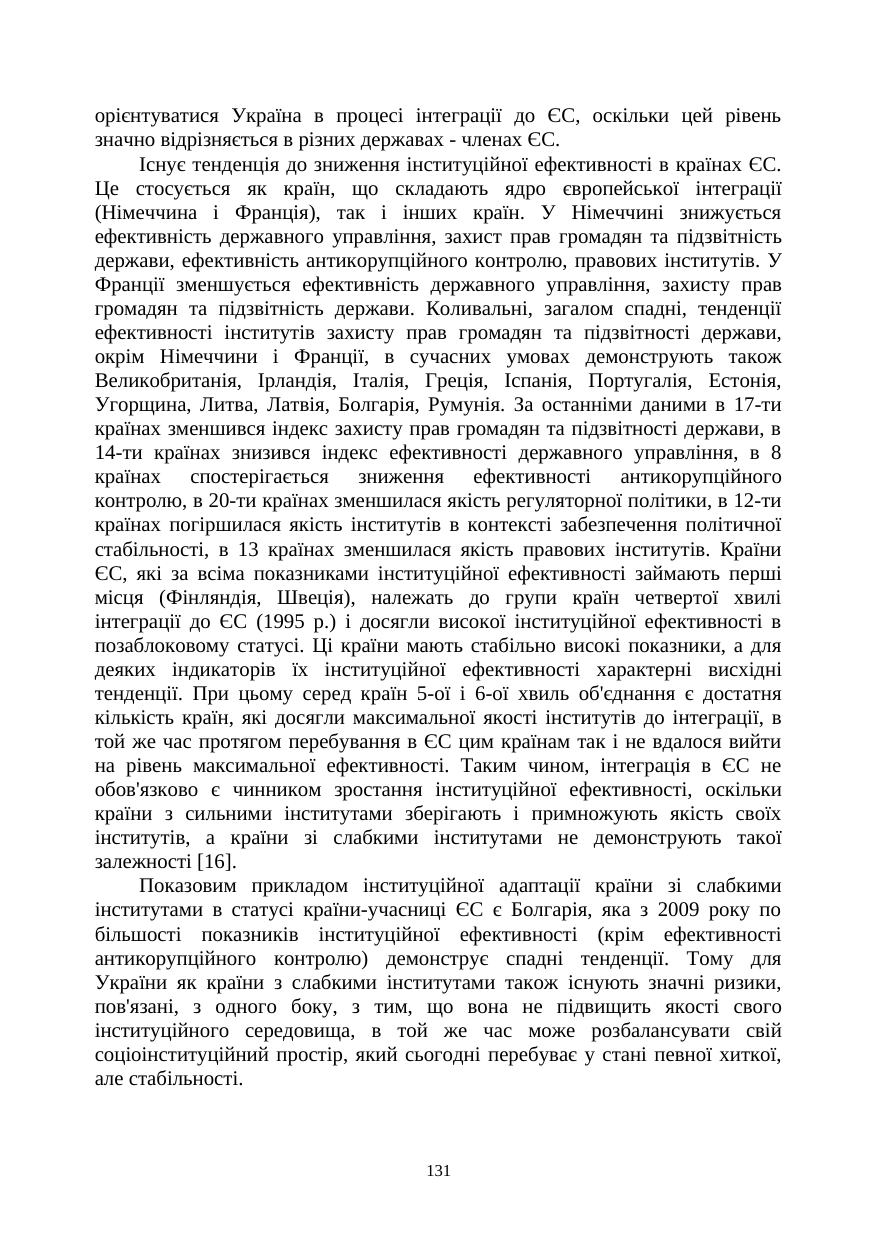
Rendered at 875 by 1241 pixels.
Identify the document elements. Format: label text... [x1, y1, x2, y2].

text Показовим прикладом інституційної адаптації країни зі слабкими інститутами в статусі країни-учасниці ЄС є Болгарія, яка з 2009 року по більшості показників інституційної ефективності (крім ефективності антикорупційного контролю) демонструє спадні тенденції. Тому для України як країни з слабкими інститутами також існують значні ризики, пов'язані, з одного боку, з тим, що вона не підвищить якості свого інституційного середовища, в той же час може розбалансувати свій соціоінституційний простір, який сьогодні перебуває у стані певної хиткої, але стабільності. [94, 873, 782, 1090]
text Існує тенденція до зниження інституційної ефективності в країнах ЄС. Це стосується як країн, що складають ядро європейської інтеграції (Німеччина і Франція), так і інших країн. У Німеччині знижується ефективність державного управління, захист прав громадян та підзвітність держави, ефе­ктивність антикорупційного контролю, правових інститутів. У Франції зменшується ефективність державного управління, захисту прав громадян та підзвітність держави. Коливальні, загалом спадні, тенденції ефективності інститутів захисту прав громадян та підзвітності держави, окрім Німеччини і Франції, в сучасних умовах демонструють також Великобританія, Ірландія, Італія, Греція, Іспанія, Португалія, Естонія, Угорщина, Литва, Латвія, Болгарія, Румунія. За останніми даними в 17-ти країнах зменшився індекс захисту прав громадян та підзвітності держави, в 14-ти країнах знизився індекс ефективності державного управління, в 8 країнах спостерігається зниження ефективності антикорупційного контролю, в 20-ти країнах зменшилася якість регуляторної політики, в 12-ти країнах погіршилася якість інститутів в контексті забезпечення політичної стабільності, в 13 країнах зменшилася якість правових інститутів. Країни ЄС, які за всіма показниками інституційної ефективності займають перші місця (Фінляндія, Швеція), належать до групи країн четвертої хвилі інтеграції до ЄС (1995 р.) і досягли високої інституційної ефективності в позаблоковому статусі. Ці країни мають стабільно високі показники, а для деяких індикаторів їх інституційної ефективності характерні висхідні тенденції. При цьому серед країн 5-ої і 6-ої хвиль об'єднання є достатня кількість країн, які досягли максимальної якості інститутів до інтеграції, в той же час протягом перебування в ЄС цим країнам так і не вдалося вийти на рівень максимальної ефективності. Таким чином, інтеграція в ЄС не обов'язково є чинником зростання інституційної ефективності, оскільки країни з сильними інститутами зберігають і примножують якість своїх інститутів, а країни зі слабкими інститутами не демонструють такої залежності [16]. [94, 151, 782, 873]
text орієнтуватися Україна в процесі інтеграції до ЄС, оскільки цей рівень значно відрізняється в різних державах - членах ЄС. [94, 103, 782, 151]
